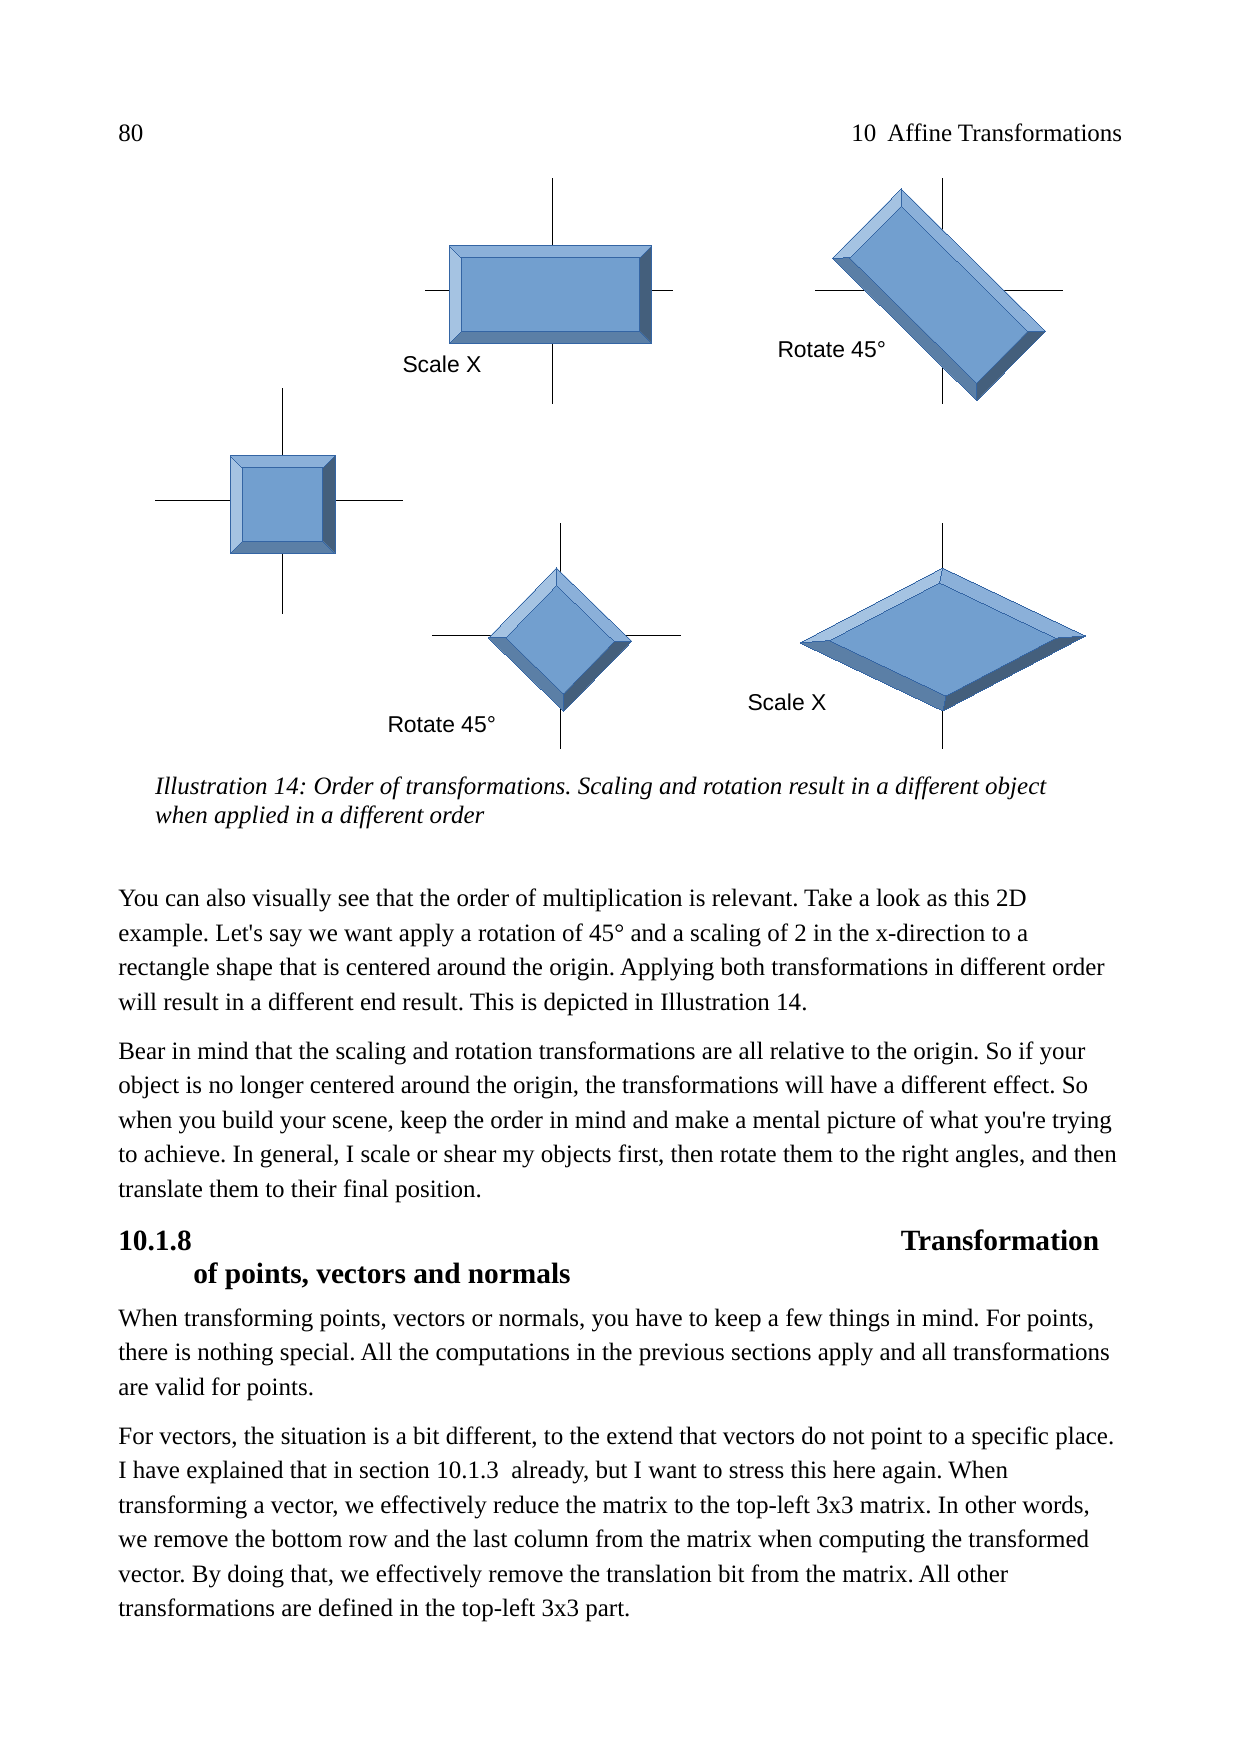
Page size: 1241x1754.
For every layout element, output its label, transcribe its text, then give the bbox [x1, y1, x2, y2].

text Illustration 14: Order of transformations. Scaling and rotation result in a different object when applied in a different order [155, 191, 1086, 828]
text You can also visually see that the order of multiplication is relevant. Take a look as this 2D example. Let's say we want apply a rotation of 45° and a scaling of 2 in the x-direction to a rectangle shape that is centered around the origin. Applying both transformations in different order will result in a different end result. This is depicted in Illustration 14. [118, 883, 1122, 1015]
text When transforming points, vectors or normals, you have to keep a few things in mind. For points, there is nothing special. All the computations in the previous sections apply and all transformations are valid for points. [118, 1303, 1122, 1400]
text For vectors, the situation is a bit different, to the extend that vectors do not point to a specific place. I have explained that in section 10.1.3 already, but I want to stress this here again. When transforming a vector, we effectively reduce the matrix to the top-left 3x3 matrix. In other words, we remove the bottom row and the last column from the matrix when computing the transformed vector. By doing that, we effectively remove the translation bit from the matrix. All other transformations are defined in the top-left 3x3 part. [118, 1421, 1122, 1622]
subtitle Transformation of points, vectors and normals [118, 1223, 1122, 1290]
text Bear in mind that the scaling and rotation transformations are all relative to the origin. So if your object is no longer centered around the origin, the transformations will have a different effect. So when you build your scene, keep the order in mind and make a mental picture of what you're trying to achieve. In general, I scale or shear my objects first, then rotate them to the right angles, and then translate them to their final position. [118, 1036, 1122, 1202]
